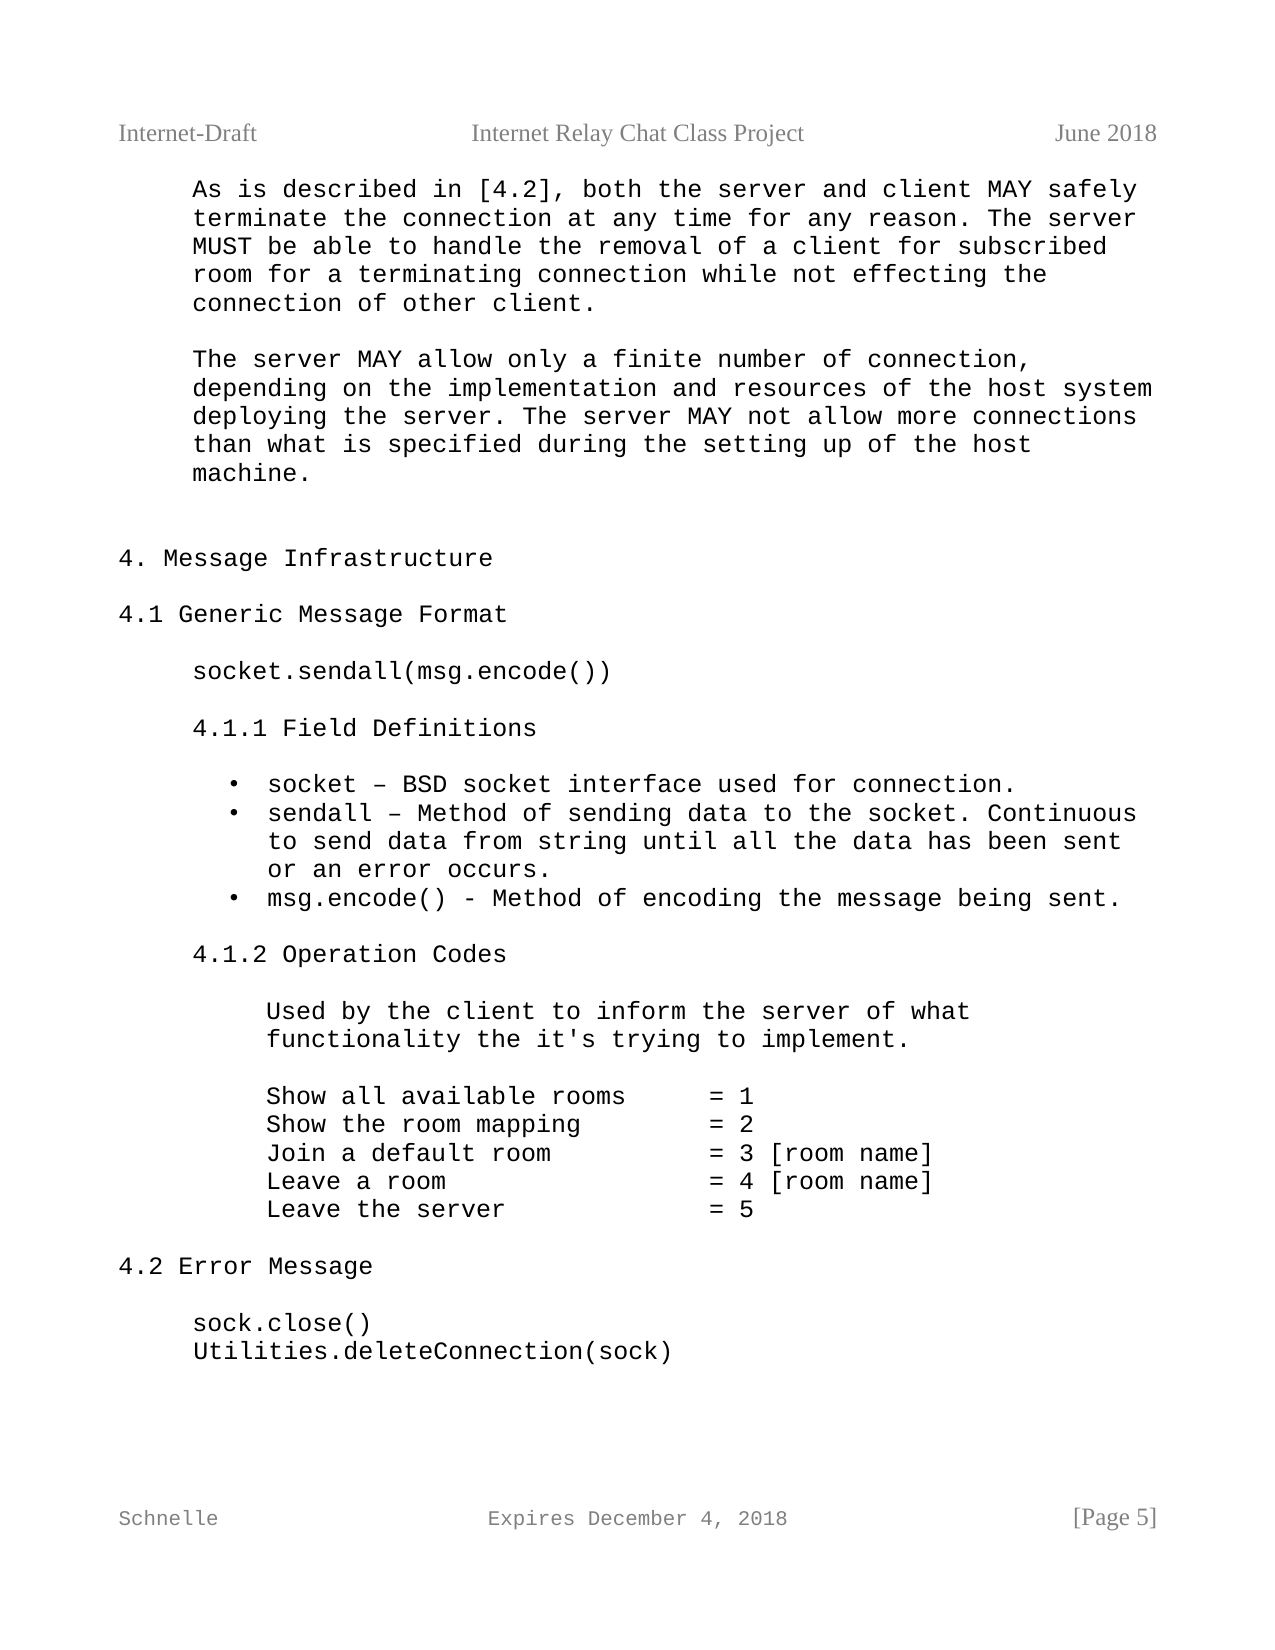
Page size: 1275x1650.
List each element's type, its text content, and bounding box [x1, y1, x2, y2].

text socket.sendall(msg.encode()) [118, 658, 1157, 687]
text Leave the server = 5 [118, 1197, 1157, 1225]
text 4. Message Infrastructure [118, 545, 1157, 573]
list msg.encode() - Method of encoding the message being sent. [229, 885, 1157, 913]
text Show the room mapping = 2 [118, 1112, 1157, 1140]
text 4.1 Generic Message Format [118, 602, 1157, 630]
text 4.2 Error Message [118, 1253, 1157, 1282]
text Join a default room = 3 [room name] [118, 1140, 1157, 1168]
list socket – BSD socket interface used for connection. [229, 772, 1157, 800]
text The server MAY allow only a finite number of connection, depending on the implementation and resources of the host system deploying the server. The server MAY not allow more connections than what is specified during the setting up of the host machine. [118, 347, 1157, 488]
text Leave a room = 4 [room name] [118, 1168, 1157, 1197]
text Used by the client to inform the server of what functionality the it's trying to implement. [118, 998, 1157, 1055]
text Show all available rooms = 1 [118, 1083, 1157, 1112]
text 4.1.2 Operation Codes [118, 942, 1157, 970]
text 4.1.1 Field Definitions [118, 715, 1157, 743]
text sock.close() [118, 1310, 1157, 1338]
text Utilities.deleteConnection(sock) [118, 1338, 1157, 1367]
list sendall – Method of sending data to the socket. Continuous to send data from string until all the data has been sent or an error occurs. [229, 800, 1157, 885]
text As is described in [4.2], both the server and client MAY safely terminate the connection at any time for any reason. The server MUST be able to handle the removal of a client for subscribed room for a terminating connection while not effecting the connection of other client. [118, 177, 1157, 318]
